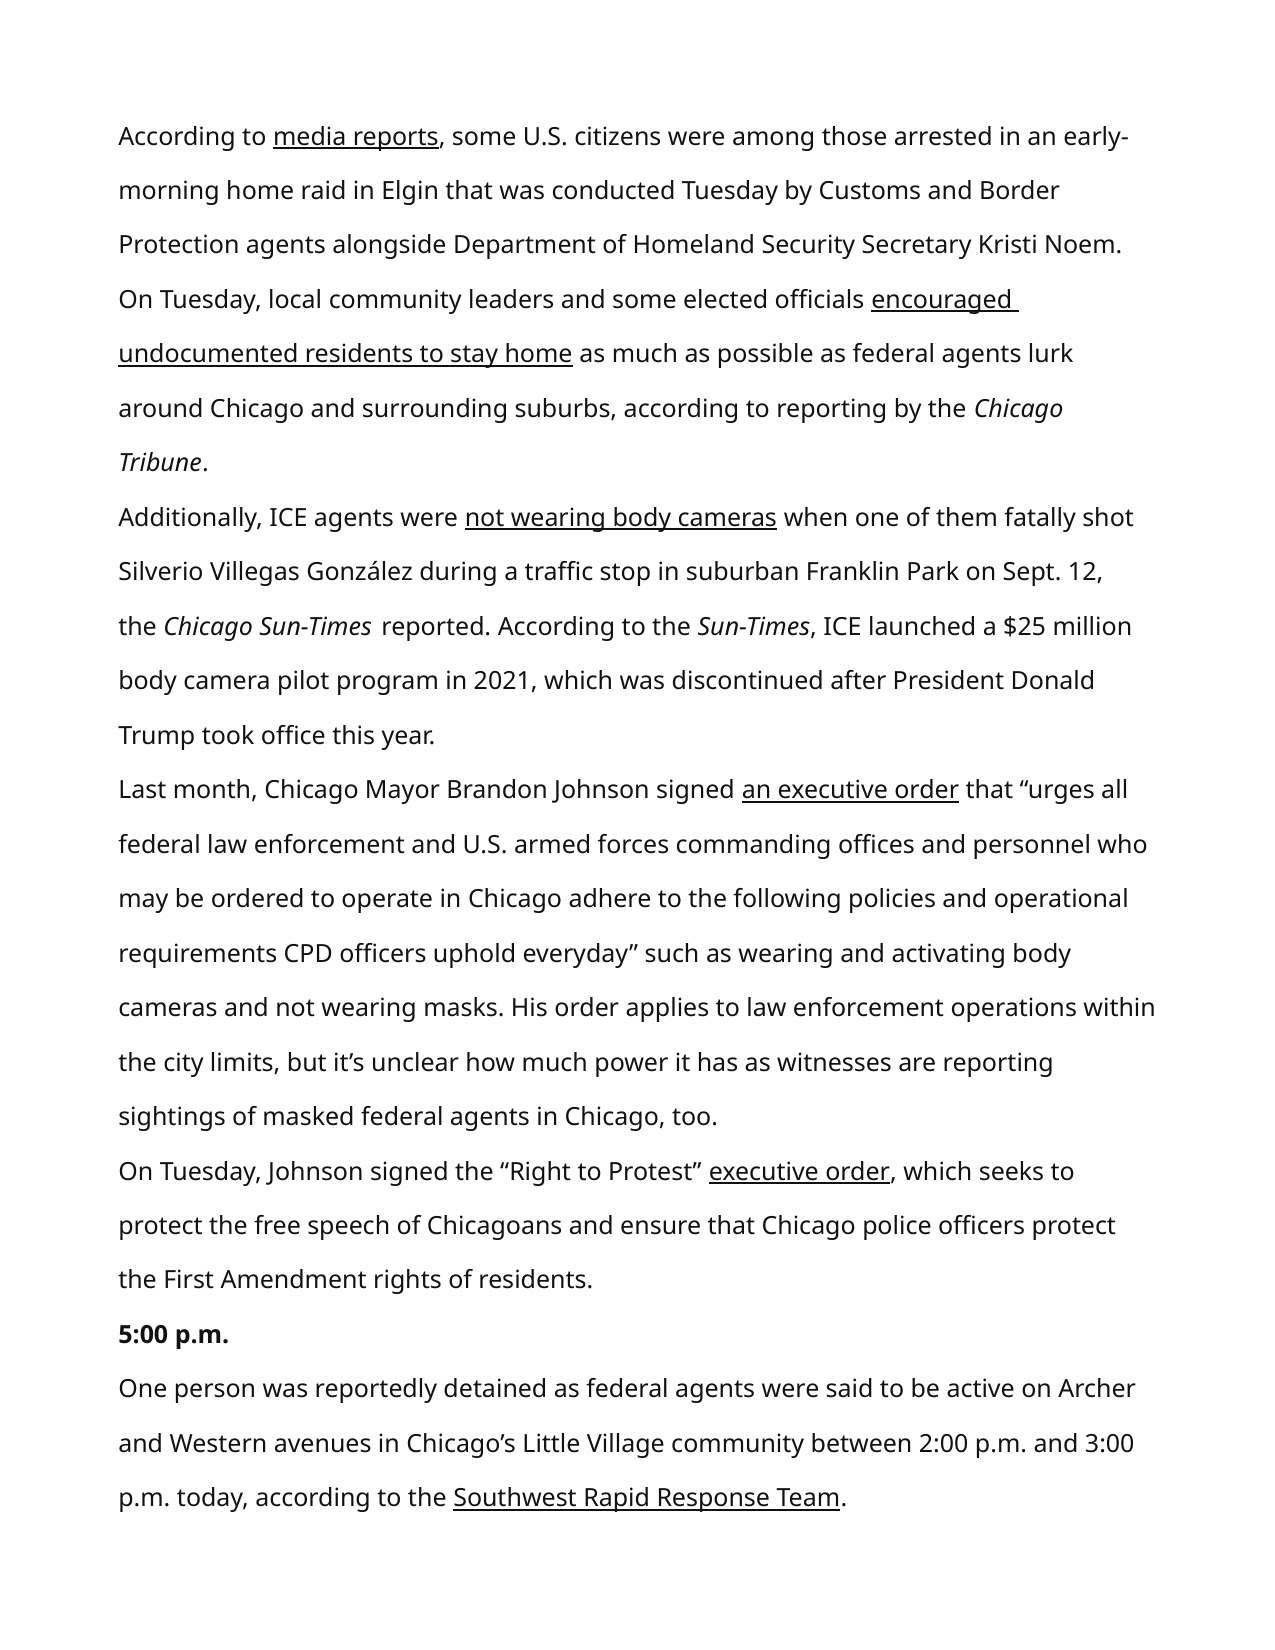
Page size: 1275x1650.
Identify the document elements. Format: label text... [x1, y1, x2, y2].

text According to media reports, some U.S. citizens were among those arrested in an early-morning home raid in Elgin that was conducted Tuesday by Customs and Border Protection agents alongside Department of Homeland Security Secretary Kristi Noem. [118, 118, 1157, 261]
text Additionally, ICE agents were not wearing body cameras when one of them fatally shot Silverio Villegas González during a traffic stop in suburban Franklin Park on Sept. 12, the Chicago Sun-Times reported. According to the Sun-Times, ICE launched a $25 million body camera pilot program in 2021, which was discontinued after President Donald Trump took office this year. [118, 499, 1157, 751]
text One person was reportedly detained as federal agents were said to be active on Archer and Western avenues in Chicago’s Little Village community between 2:00 p.m. and 3:00 p.m. today, according to the Southwest Rapid Response Team. [118, 1371, 1157, 1514]
text Last month, Chicago Mayor Brandon Johnson signed an executive order that “urges all federal law enforcement and U.S. armed forces commanding offices and personnel who may be ordered to operate in Chicago adhere to the following policies and operational requirements CPD officers uphold everyday” such as wearing and activating body cameras and not wearing masks. His order applies to law enforcement operations within the city limits, but it’s unclear how much power it has as witnesses are reporting sightings of masked federal agents in Chicago, too. [118, 772, 1157, 1133]
text On Tuesday, local community leaders and some elected officials encouraged undocumented residents to stay home as much as possible as federal agents lurk around Chicago and surrounding suburbs, according to reporting by the Chicago Tribune. [118, 282, 1157, 479]
text On Tuesday, Johnson signed the “Right to Protest” executive order, which seeks to protect the free speech of Chicagoans and ensure that Chicago police officers protect the First Amendment rights of residents. [118, 1153, 1157, 1296]
text 5:00 p.m. [118, 1317, 1157, 1351]
